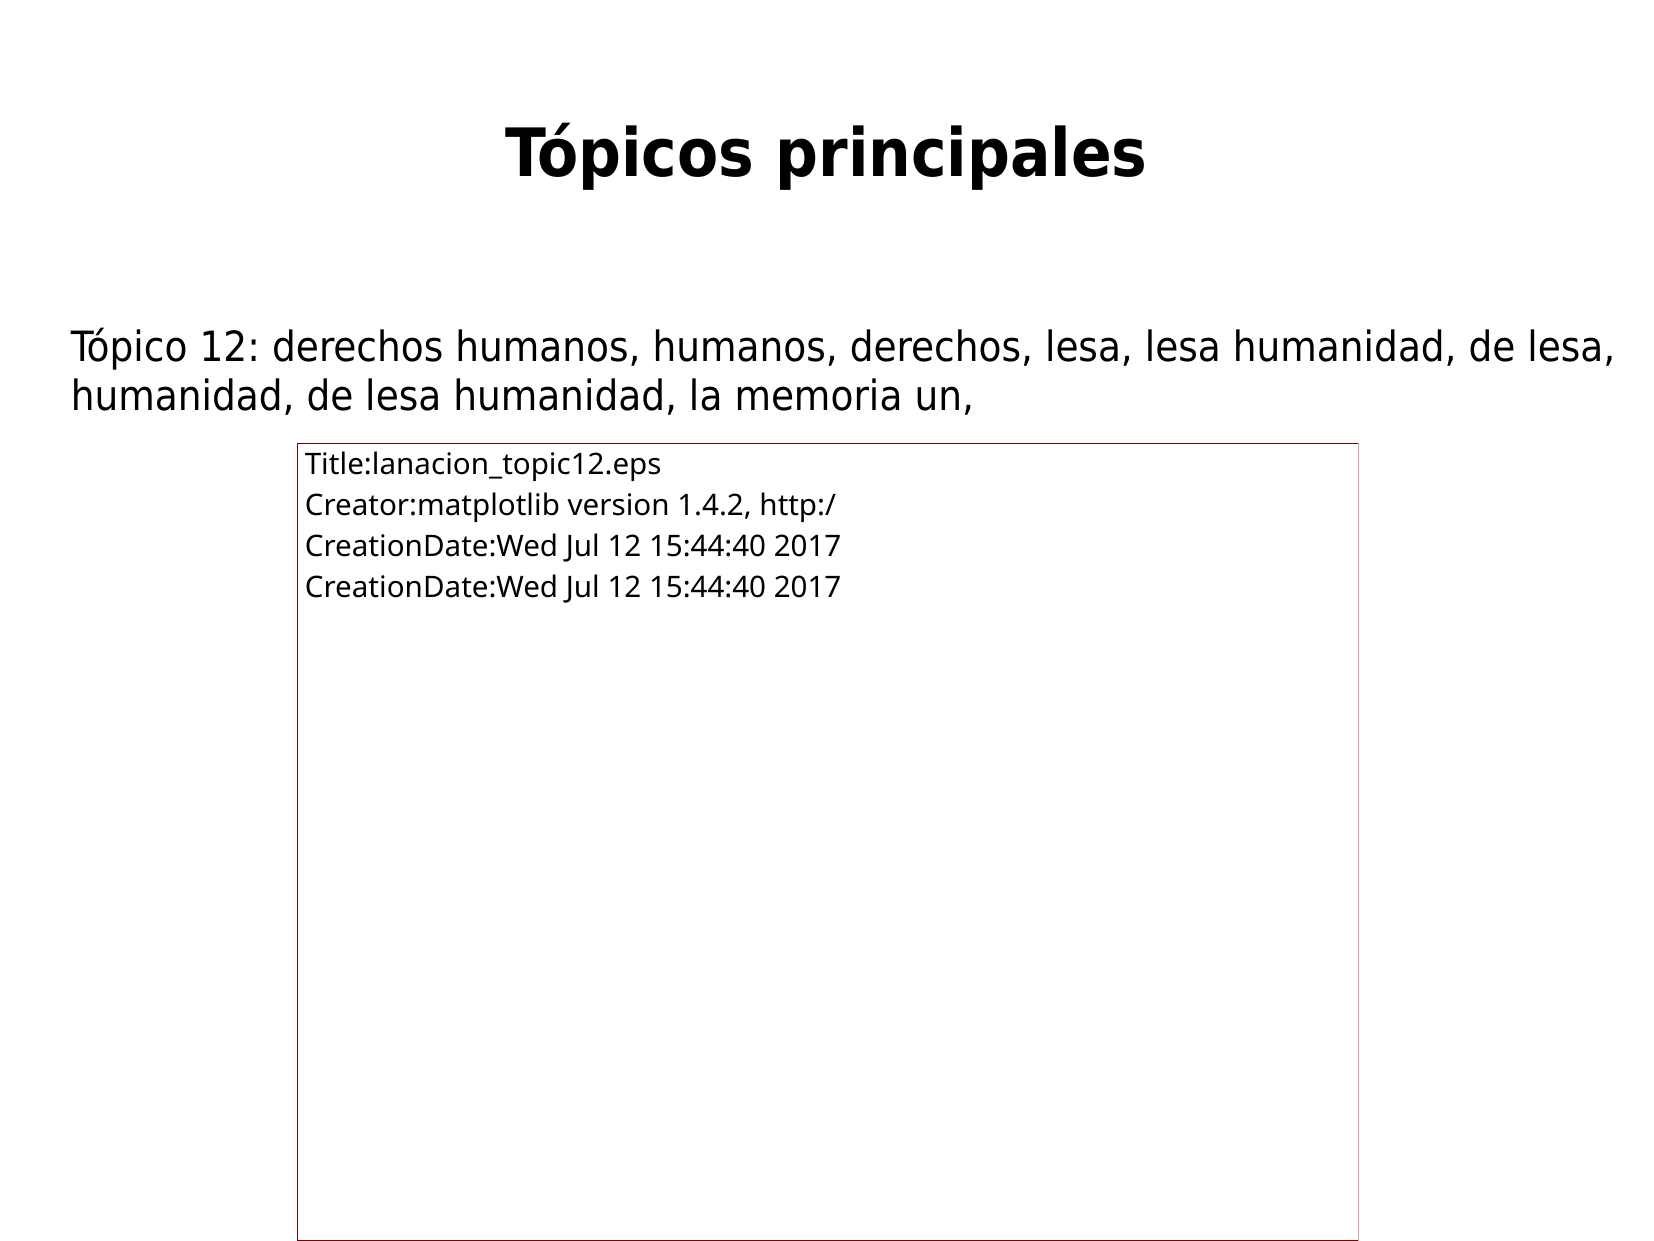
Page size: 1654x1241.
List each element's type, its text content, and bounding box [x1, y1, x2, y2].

text_box Tópico 12: derechos humanos, humanos, derechos, lesa, lesa humanidad, de lesa, humanidad, de lesa humanidad, la memoria un, [55, 315, 1654, 478]
picture [295, 441, 1359, 1241]
title Tópicos principales [82, 49, 1571, 257]
